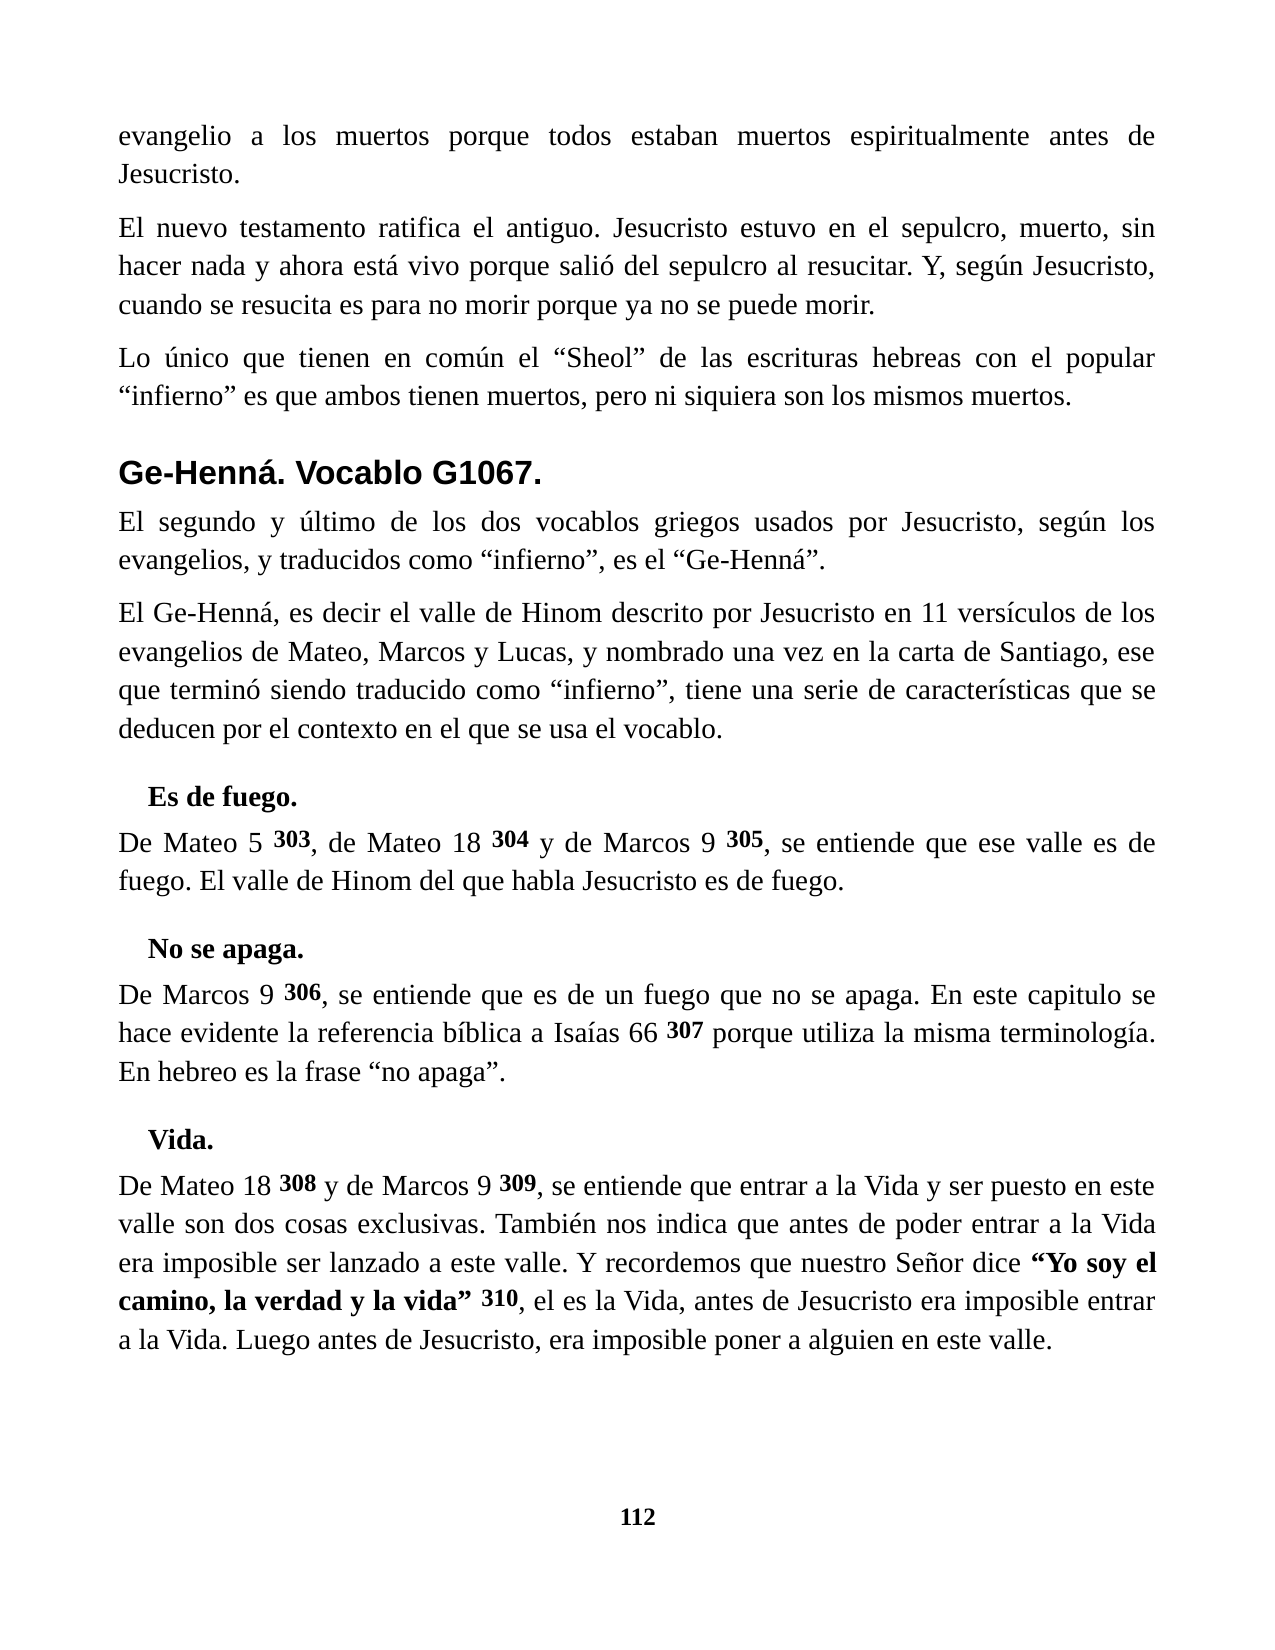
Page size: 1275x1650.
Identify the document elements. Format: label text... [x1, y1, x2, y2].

text El Ge-Henná, es decir el valle de Hinom descrito por Jesucristo en 11 versículos de los evangelios de Mateo, Marcos y Lucas, y nombrado una vez en la carta de Santiago, ese que terminó siendo traducido como “infierno”, tiene una serie de características que se deducen por el contexto en el que se usa el vocablo. [118, 595, 1157, 744]
subtitle Es de fuego. [148, 779, 1157, 812]
text evangelio a los muertos porque todos estaban muertos espiritualmente antes de Jesucristo. [118, 118, 1157, 190]
subtitle No se apaga. [148, 931, 1157, 964]
text El nuevo testamento ratifica el antiguo. Jesucristo estuvo en el sepulcro, muerto, sin hacer nada y ahora está vivo porque salió del sepulcro al resucitar. Y, según Jesucristo, cuando se resucita es para no morir porque ya no se puede morir. [118, 210, 1157, 320]
subtitle Ge-Henná. Vocablo G1067. [118, 452, 1157, 491]
text De Mateo 18 y de Marcos 9 , se entiende que entrar a la Vida y ser puesto en este valle son dos cosas exclusivas. También nos indica que antes de poder entrar a la Vida era imposible ser lanzado a este valle. Y recordemos que nuestro Señor dice “Yo soy el camino, la verdad y la vida” , el es la Vida, antes de Jesucristo era imposible entrar a la Vida. Luego antes de Jesucristo, era imposible poner a alguien en este valle. [118, 1168, 1157, 1356]
text El segundo y último de los dos vocablos griegos usados por Jesucristo, según los evangelios, y traducidos como “infierno”, es el “Ge-Henná”. [118, 504, 1157, 576]
subtitle Vida. [148, 1122, 1157, 1155]
text De Marcos 9 , se entiende que es de un fuego que no se apaga. En este capitulo se hace evidente la referencia bíblica a Isaías 66 porque utiliza la misma terminología. En hebreo es la frase “no apaga”. [118, 977, 1157, 1088]
text De Mateo 5 , de Mateo 18 y de Marcos 9 , se entiende que ese valle es de fuego. El valle de Hinom del que habla Jesucristo es de fuego. [118, 825, 1157, 897]
text Lo único que tienen en común el “Sheol” de las escrituras hebreas con el popular “infierno” es que ambos tienen muertos, pero ni siquiera son los mismos muertos. [118, 340, 1157, 412]
